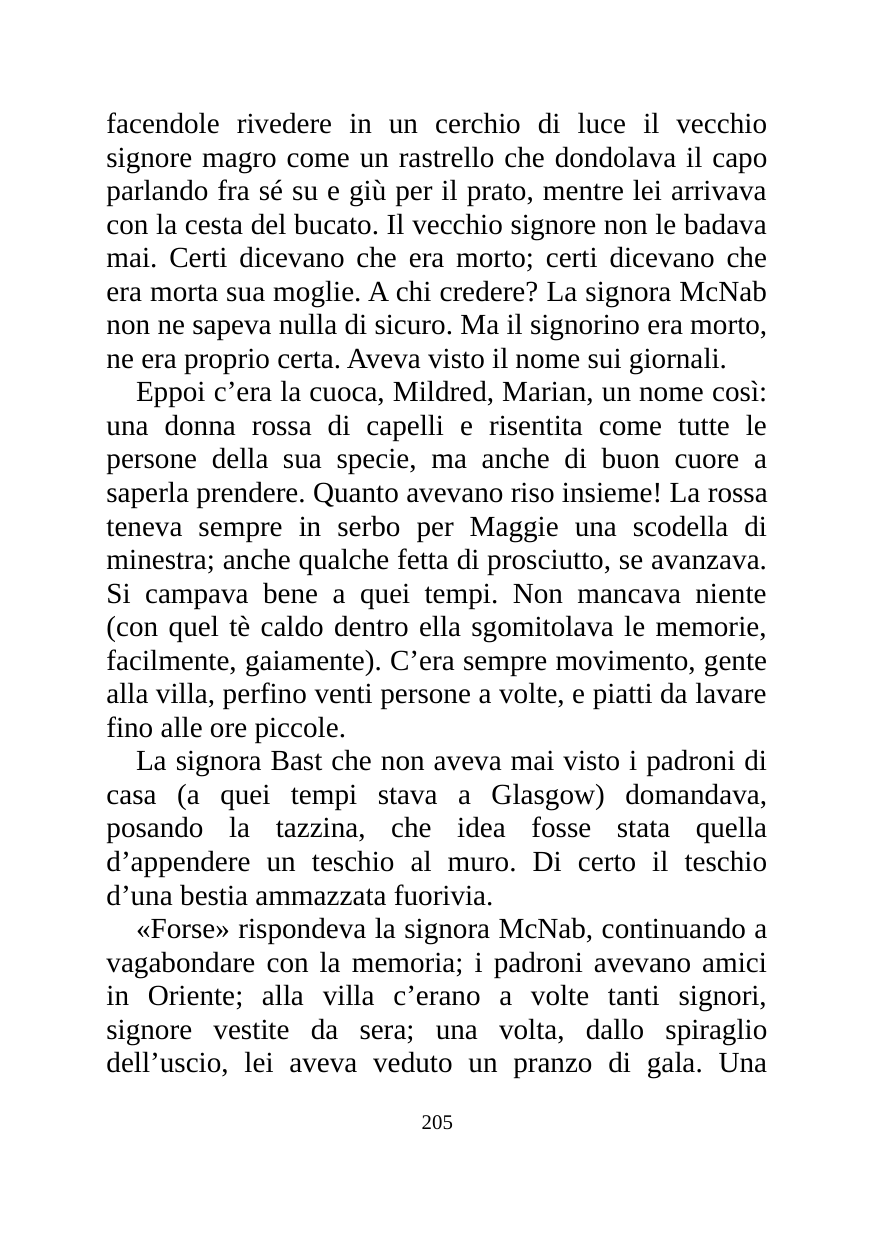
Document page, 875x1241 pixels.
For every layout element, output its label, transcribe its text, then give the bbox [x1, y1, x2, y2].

text La signora Bast che non aveva mai visto i padroni di casa (a quei tempi stava a Glasgow) domandava, posando la tazzina, che idea fosse stata quella d’appendere un teschio al muro. Di certo il teschio d’una bestia ammazzata fuorivia. [106, 743, 768, 911]
text Eppoi c’era la cuoca, Mildred, Marian, un nome così: una donna rossa di capelli e risentita come tutte le persone della sua specie, ma anche di buon cuore a saperla prendere. Quanto avevano riso insieme! La rossa teneva sempre in serbo per Maggie una scodella di minestra; anche qualche fetta di prosciutto, se avanzava. Si campava bene a quei tempi. Non mancava niente (con quel tè caldo dentro ella sgomitolava le memorie, facilmente, gaiamente). C’era sempre movimento, gente alla villa, perfino venti persone a volte, e piatti da lavare fino alle ore piccole. [106, 374, 768, 743]
text facendole rivedere in un cerchio di luce il vecchio signore magro come un rastrello che dondolava il capo parlando fra sé su e giù per il prato, mentre lei arrivava con la cesta del bucato. Il vecchio signore non le badava mai. Certi dicevano che era morto; certi dicevano che era morta sua moglie. A chi credere? La signora McNab non ne sapeva nulla di sicuro. Ma il signorino era morto, ne era proprio certa. Aveva visto il nome sui giornali. [106, 106, 768, 374]
text «Forse» rispondeva la signora McNab, continuando a vagabondare con la memoria; i padroni avevano amici in Oriente; alla villa c’erano a volte tanti signori, signore vestite da sera; una volta, dallo spiraglio dell’uscio, lei aveva veduto un pranzo di gala. Una [106, 911, 768, 1079]
